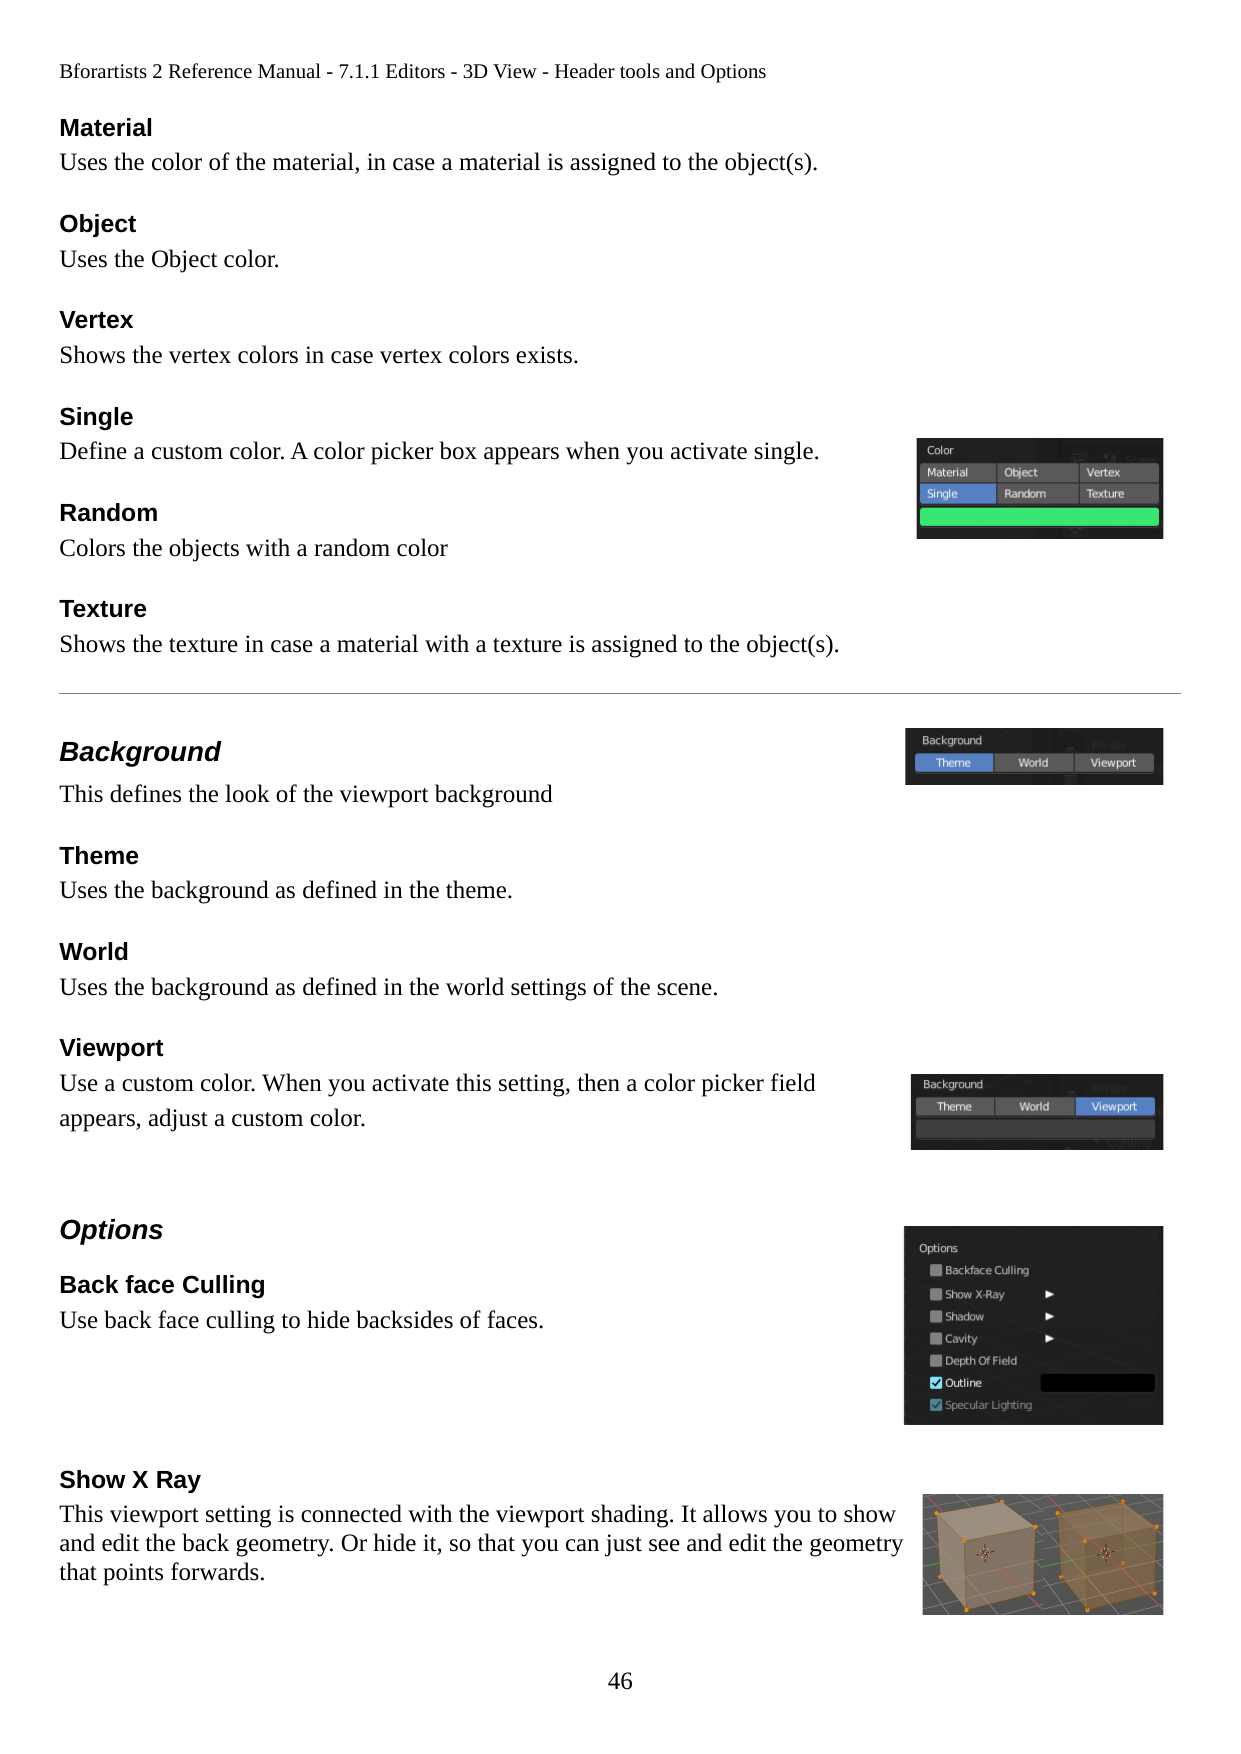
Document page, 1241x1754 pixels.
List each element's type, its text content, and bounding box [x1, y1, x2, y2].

subtitle Material [59, 113, 1181, 141]
subtitle Background [59, 735, 905, 767]
text Uses the background as defined in the world settings of the scene. [59, 972, 1181, 1001]
text Use back face culling to hide backsides of faces. [59, 1305, 903, 1334]
picture [910, 1074, 1164, 1150]
subtitle Single [59, 402, 1181, 430]
subtitle Random [59, 498, 916, 527]
picture [905, 728, 1164, 785]
text Define a custom color. A color picker box appears when you activate single. [59, 436, 1181, 465]
subtitle World [59, 937, 1181, 966]
subtitle [1164, 1270, 1181, 1299]
subtitle [1164, 498, 1181, 527]
text This viewport setting is connected with the viewport shading. It allows you to show and edit the back geometry. Or hide it, so that you can just see and edit the geometry that points forwards. [59, 1499, 922, 1586]
picture [903, 1226, 1164, 1425]
text Colors the objects with a random color [59, 533, 1181, 562]
subtitle Back face Culling [59, 1270, 903, 1299]
subtitle Options [59, 1213, 1181, 1245]
picture [916, 438, 1164, 539]
text Shows the vertex colors in case vertex colors exists. [59, 340, 1181, 369]
text Use a custom color. When you activate this setting, then a color picker field appears, adjust a custom color. [59, 1068, 1181, 1132]
subtitle Texture [59, 594, 1181, 623]
text Shows the texture in case a material with a texture is assigned to the object(s). [59, 629, 1181, 658]
subtitle Theme [59, 841, 1181, 869]
text Uses the background as defined in the theme. [59, 876, 1181, 904]
subtitle Show X Ray [59, 1465, 1181, 1493]
subtitle [1164, 735, 1181, 767]
text This defines the look of the viewport background [59, 779, 1181, 808]
subtitle Viewport [59, 1033, 1181, 1062]
text Uses the color of the material, in case a material is assigned to the object(s). [59, 147, 1181, 176]
subtitle Object [59, 209, 1181, 237]
text Uses the Object color. [59, 244, 1181, 272]
picture [922, 1494, 1164, 1615]
subtitle Vertex [59, 305, 1181, 334]
